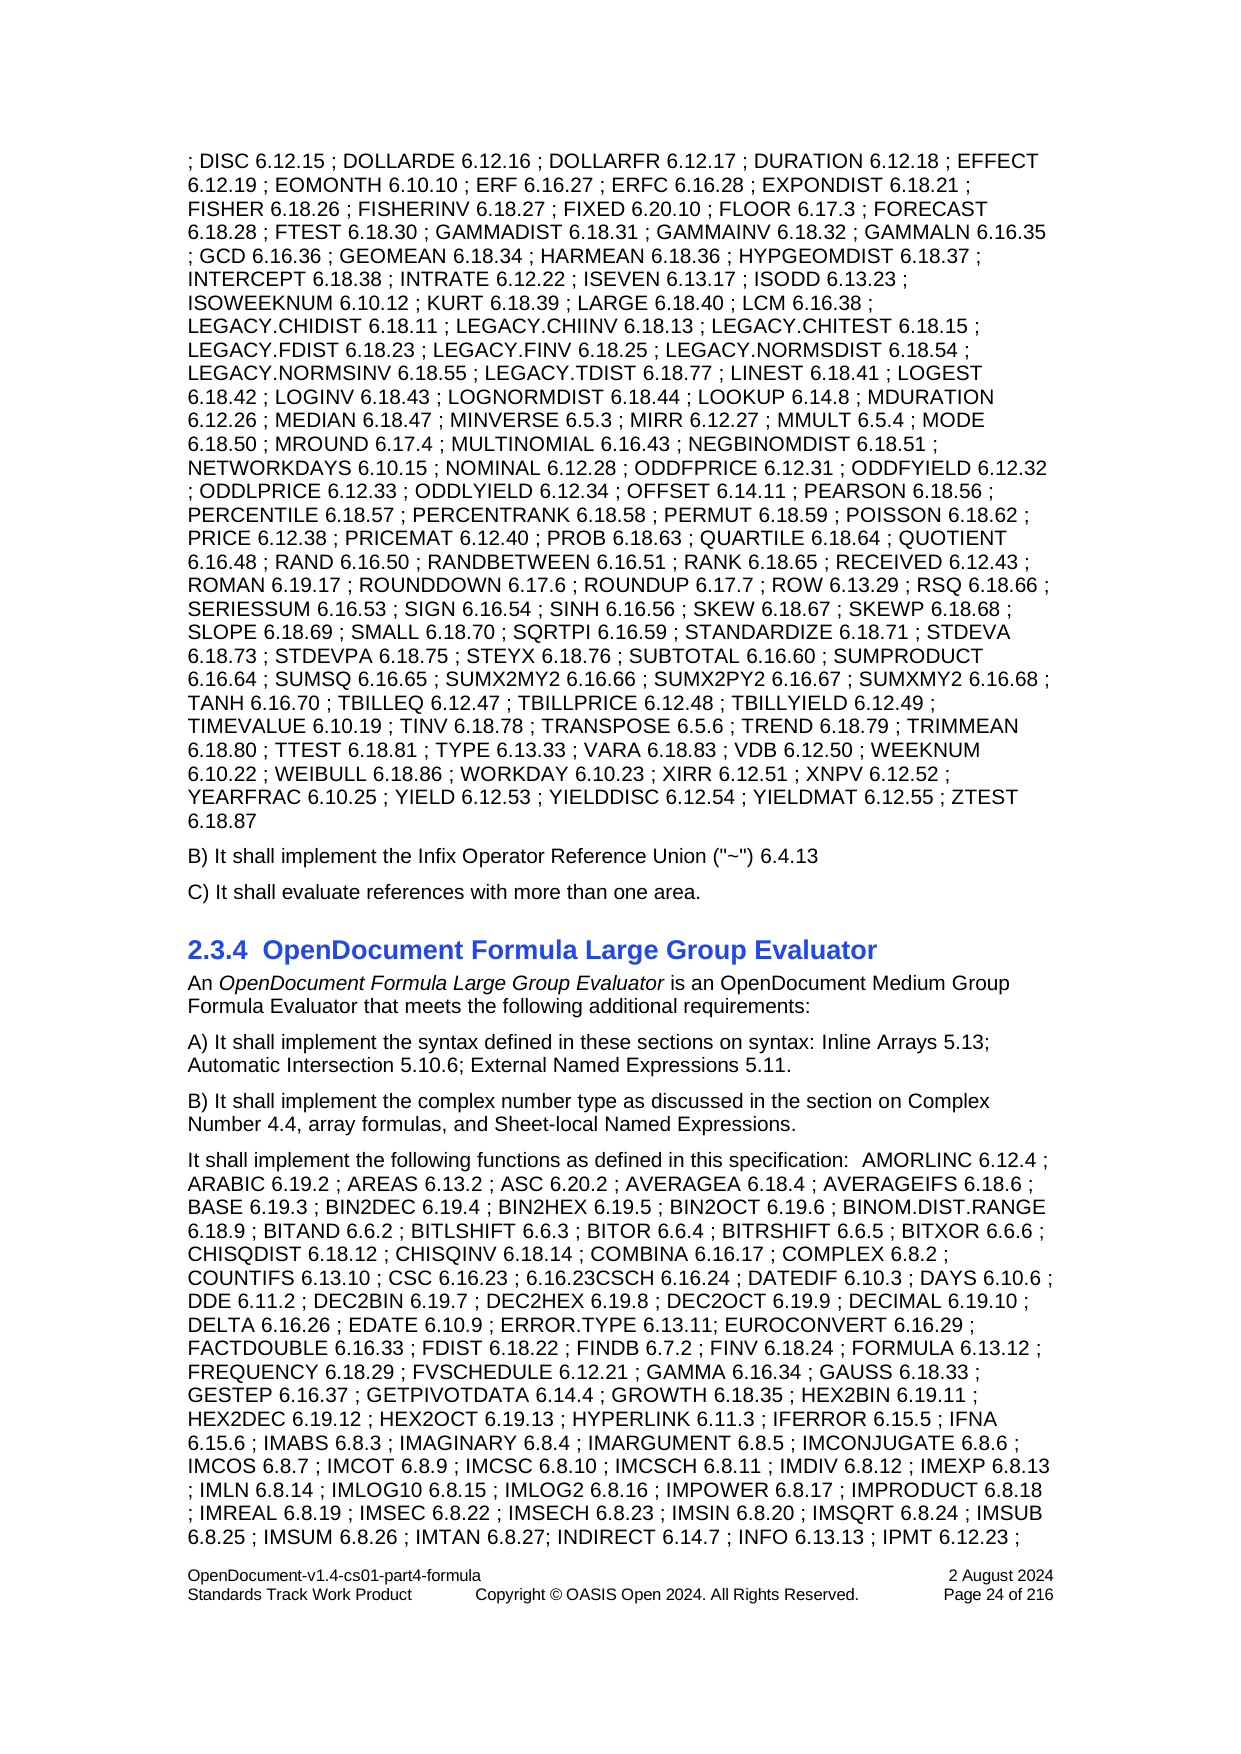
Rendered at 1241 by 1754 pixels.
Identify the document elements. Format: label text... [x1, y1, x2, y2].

text It shall implement the following functions as defined in this specification: AMORLINC 6.12.4 ; ARABIC 6.19.2 ; AREAS 6.13.2 ; ASC 6.20.2 ; AVERAGEA 6.18.4 ; AVERAGEIFS 6.18.6 ; BASE 6.19.3 ; BIN2DEC 6.19.4 ; BIN2HEX 6.19.5 ; BIN2OCT 6.19.6 ; BINOM.DIST.RANGE 6.18.9 ; BITAND 6.6.2 ; BITLSHIFT 6.6.3 ; BITOR 6.6.4 ; BITRSHIFT 6.6.5 ; BITXOR 6.6.6 ; CHISQDIST 6.18.12 ; CHISQINV 6.18.14 ; COMBINA 6.16.17 ; COMPLEX 6.8.2 ; COUNTIFS 6.13.10 ; CSC 6.16.23 ; 6.16.23CSCH 6.16.24 ; DATEDIF 6.10.3 ; DAYS 6.10.6 ; DDE 6.11.2 ; DEC2BIN 6.19.7 ; DEC2HEX 6.19.8 ; DEC2OCT 6.19.9 ; DECIMAL 6.19.10 ; DELTA 6.16.26 ; EDATE 6.10.9 ; ERROR.TYPE 6.13.11; EUROCONVERT 6.16.29 ; FACTDOUBLE 6.16.33 ; FDIST 6.18.22 ; FINDB 6.7.2 ; FINV 6.18.24 ; FORMULA 6.13.12 ; FREQUENCY 6.18.29 ; FVSCHEDULE 6.12.21 ; GAMMA 6.16.34 ; GAUSS 6.18.33 ; GESTEP 6.16.37 ; GETPIVOTDATA 6.14.4 ; GROWTH 6.18.35 ; HEX2BIN 6.19.11 ; HEX2DEC 6.19.12 ; HEX2OCT 6.19.13 ; HYPERLINK 6.11.3 ; IFERROR 6.15.5 ; IFNA 6.15.6 ; IMABS 6.8.3 ; IMAGINARY 6.8.4 ; IMARGUMENT 6.8.5 ; IMCONJUGATE 6.8.6 ; IMCOS 6.8.7 ; IMCOT 6.8.9 ; IMCSC 6.8.10 ; IMCSCH 6.8.11 ; IMDIV 6.8.12 ; IMEXP 6.8.13 ; IMLN 6.8.14 ; IMLOG10 6.8.15 ; IMLOG2 6.8.16 ; IMPOWER 6.8.17 ; IMPRODUCT 6.8.18 ; IMREAL 6.8.19 ; IMSEC 6.8.22 ; IMSECH 6.8.23 ; IMSIN 6.8.20 ; IMSQRT 6.8.24 ; IMSUB 6.8.25 ; IMSUM 6.8.26 ; IMTAN 6.8.27; INDIRECT 6.14.7 ; INFO 6.13.13 ; IPMT 6.12.23 ; [187, 1148, 1053, 1549]
list It shall implement the syntax defined in these sections on syntax: Inline Arrays 5.13; Automatic Intersection 5.10.6; External Named Expressions 5.11. [187, 1030, 1053, 1077]
list It shall implement the Infix Operator Reference Union ("~") 6.4.13 [187, 845, 1053, 868]
list It shall evaluate references with more than one area. [187, 880, 1053, 904]
subtitle OpenDocument Formula Large Group Evaluator [187, 935, 1053, 965]
text An OpenDocument Formula Large Group Evaluator is an OpenDocument Medium Group Formula Evaluator that meets the following additional requirements: [187, 971, 1053, 1018]
list It shall implement the complex number type as discussed in the section on Complex Number 4.4, array formulas, and Sheet-local Named Expressions. [187, 1089, 1053, 1136]
list ; DISC 6.12.15 ; DOLLARDE 6.12.16 ; DOLLARFR 6.12.17 ; DURATION 6.12.18 ; EFFECT 6.12.19 ; EOMONTH 6.10.10 ; ERF 6.16.27 ; ERFC 6.16.28 ; EXPONDIST 6.18.21 ; FISHER 6.18.26 ; FISHERINV 6.18.27 ; FIXED 6.20.10 ; FLOOR 6.17.3 ; FORECAST 6.18.28 ; FTEST 6.18.30 ; GAMMADIST 6.18.31 ; GAMMAINV 6.18.32 ; GAMMALN 6.16.35 ; GCD 6.16.36 ; GEOMEAN 6.18.34 ; HARMEAN 6.18.36 ; HYPGEOMDIST 6.18.37 ; INTERCEPT 6.18.38 ; INTRATE 6.12.22 ; ISEVEN 6.13.17 ; ISODD 6.13.23 ; ISOWEEKNUM 6.10.12 ; KURT 6.18.39 ; LARGE 6.18.40 ; LCM 6.16.38 ; LEGACY.CHIDIST 6.18.11 ; LEGACY.CHIINV 6.18.13 ; LEGACY.CHITEST 6.18.15 ; LEGACY.FDIST 6.18.23 ; LEGACY.FINV 6.18.25 ; LEGACY.NORMSDIST 6.18.54 ; LEGACY.NORMSINV 6.18.55 ; LEGACY.TDIST 6.18.77 ; LINEST 6.18.41 ; LOGEST 6.18.42 ; LOGINV 6.18.43 ; LOGNORMDIST 6.18.44 ; LOOKUP 6.14.8 ; MDURATION 6.12.26 ; MEDIAN 6.18.47 ; MINVERSE 6.5.3 ; MIRR 6.12.27 ; MMULT 6.5.4 ; MODE 6.18.50 ; MROUND 6.17.4 ; MULTINOMIAL 6.16.43 ; NEGBINOMDIST 6.18.51 ; NETWORKDAYS 6.10.15 ; NOMINAL 6.12.28 ; ODDFPRICE 6.12.31 ; ODDFYIELD 6.12.32 ; ODDLPRICE 6.12.33 ; ODDLYIELD 6.12.34 ; OFFSET 6.14.11 ; PEARSON 6.18.56 ; PERCENTILE 6.18.57 ; PERCENTRANK 6.18.58 ; PERMUT 6.18.59 ; POISSON 6.18.62 ; PRICE 6.12.38 ; PRICEMAT 6.12.40 ; PROB 6.18.63 ; QUARTILE 6.18.64 ; QUOTIENT 6.16.48 ; RAND 6.16.50 ; RANDBETWEEN 6.16.51 ; RANK 6.18.65 ; RECEIVED 6.12.43 ; ROMAN 6.19.17 ; ROUNDDOWN 6.17.6 ; ROUNDUP 6.17.7 ; ROW 6.13.29 ; RSQ 6.18.66 ; SERIESSUM 6.16.53 ; SIGN 6.16.54 ; SINH 6.16.56 ; SKEW 6.18.67 ; SKEWP 6.18.68 ; SLOPE 6.18.69 ; SMALL 6.18.70 ; SQRTPI 6.16.59 ; STANDARDIZE 6.18.71 ; STDEVA 6.18.73 ; STDEVPA 6.18.75 ; STEYX 6.18.76 ; SUBTOTAL 6.16.60 ; SUMPRODUCT 6.16.64 ; SUMSQ 6.16.65 ; SUMX2MY2 6.16.66 ; SUMX2PY2 6.16.67 ; SUMXMY2 6.16.68 ; TANH 6.16.70 ; TBILLEQ 6.12.47 ; TBILLPRICE 6.12.48 ; TBILLYIELD 6.12.49 ; TIMEVALUE 6.10.19 ; TINV 6.18.78 ; TRANSPOSE 6.5.6 ; TREND 6.18.79 ; TRIMMEAN 6.18.80 ; TTEST 6.18.81 ; TYPE 6.13.33 ; VARA 6.18.83 ; VDB 6.12.50 ; WEEKNUM 6.10.22 ; WEIBULL 6.18.86 ; WORKDAY 6.10.23 ; XIRR 6.12.51 ; XNPV 6.12.52 ; YEARFRAC 6.10.25 ; YIELD 6.12.53 ; YIELDDISC 6.12.54 ; YIELDMAT 6.12.55 ; ZTEST 6.18.87 [187, 150, 1053, 833]
